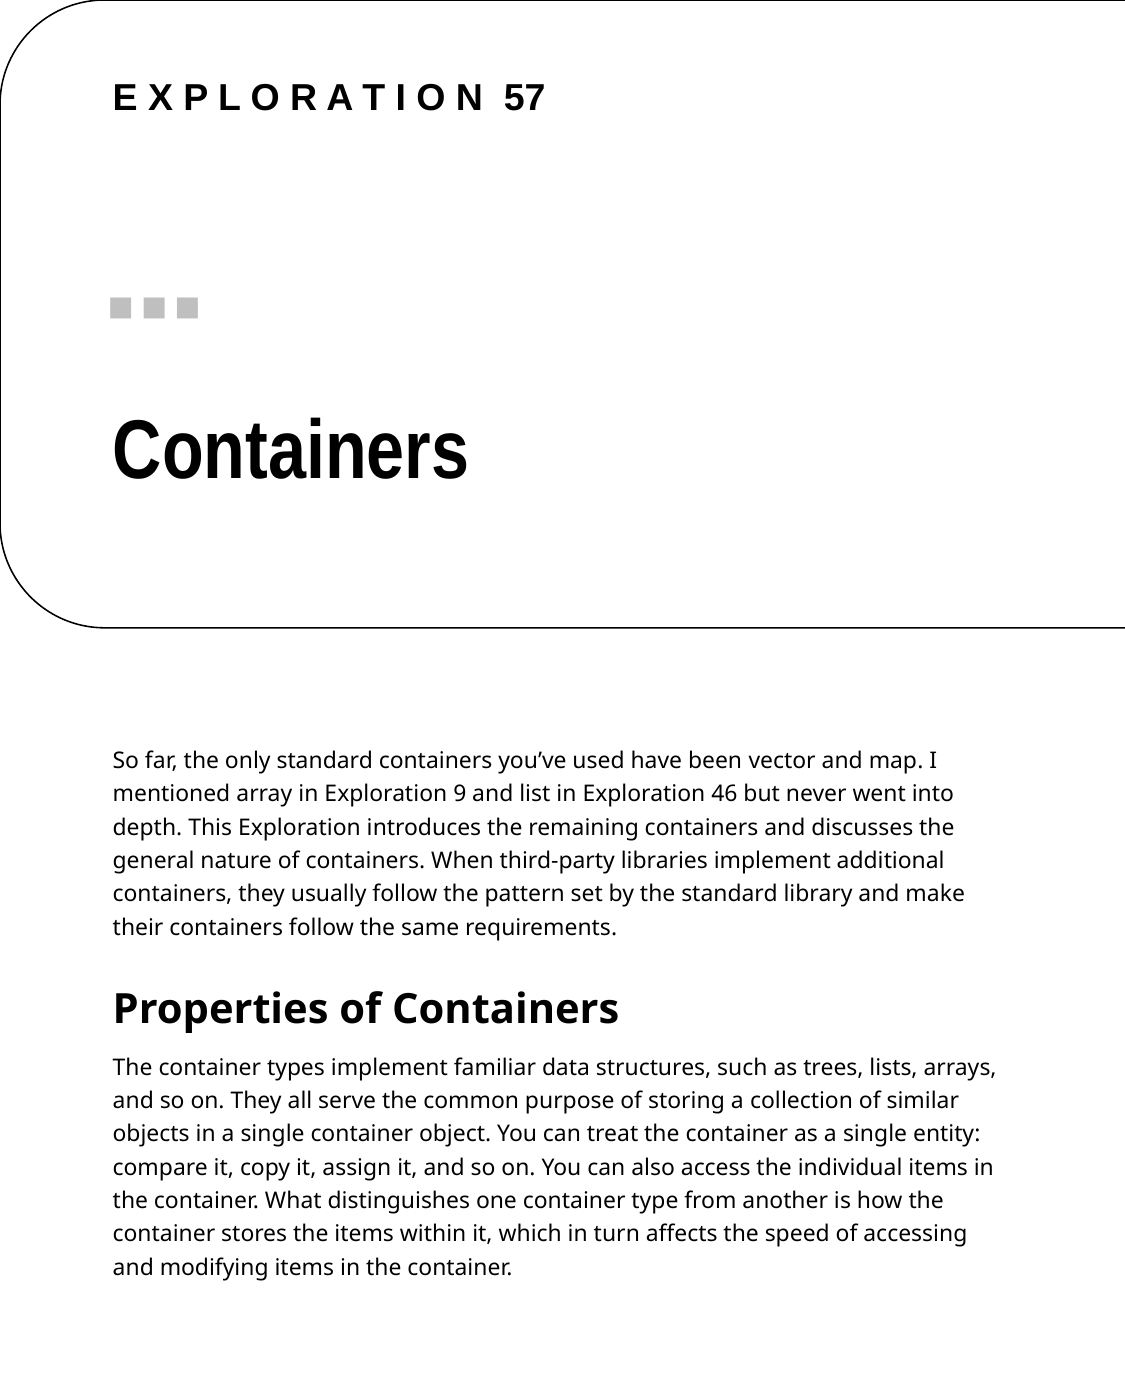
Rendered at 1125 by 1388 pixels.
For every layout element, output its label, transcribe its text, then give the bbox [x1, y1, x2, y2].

title Containers [112, 401, 1012, 496]
text The container types implement familiar data structures, such as trees, lists, arrays, and so on. They all serve the common purpose of storing a collection of similar objects in a single container object. You can treat the container as a single entity: compare it, copy it, assign it, and so on. You can also access the individual items in the container. What distinguishes one container type from another is how the container stores the items within it, which in turn affects the speed of accessing and modifying items in the container. [112, 1048, 1012, 1282]
subtitle Properties of Containers [112, 979, 1012, 1036]
text So far, the only standard containers you’ve used have been vector and map. I mentioned array in Exploration 9 and list in Exploration 46 but never went into depth. This Exploration introduces the remaining containers and discusses the general nature of containers. When third-party libraries implement additional containers, they usually follow the pattern set by the standard library and make their containers follow the same requirements. [112, 742, 1012, 942]
